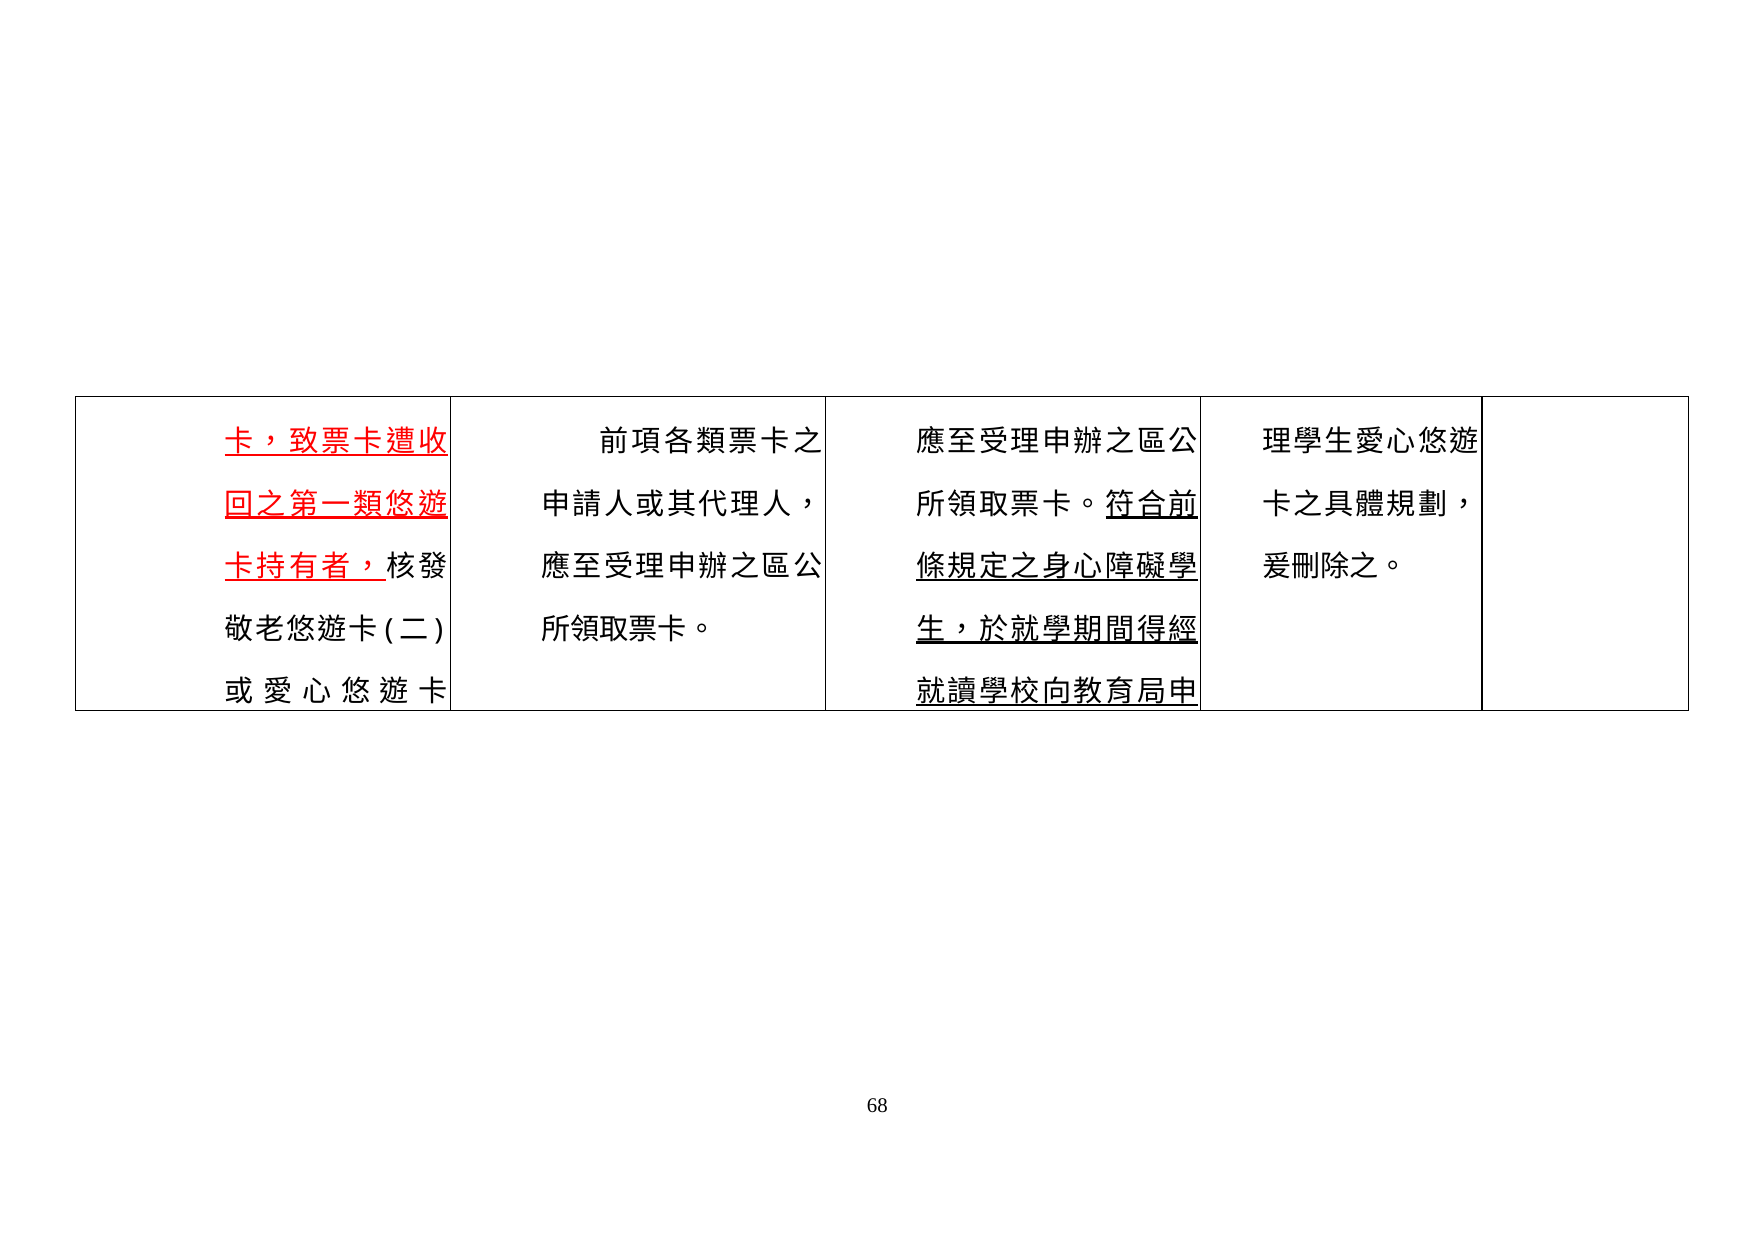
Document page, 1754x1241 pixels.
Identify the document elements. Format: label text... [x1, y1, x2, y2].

table_cell 前項各類票卡之申請人或其代理人，應至受理申辦之區公所領取票卡。 [451, 397, 825, 710]
table_cell 卡，致票卡遭收回之第一類悠遊卡持有者，核發敬老悠遊卡(二)或愛心悠遊卡 [76, 397, 450, 710]
table_cell 應至受理申辦之區公所領取票卡。符合前條規定之身心障礙學生，於就學期間得經就讀學校向教育局申 [826, 397, 1200, 710]
table_cell 理學生愛心悠遊卡之具體規劃，爰刪除之。 [1201, 397, 1481, 710]
table_cell [1483, 397, 1688, 710]
